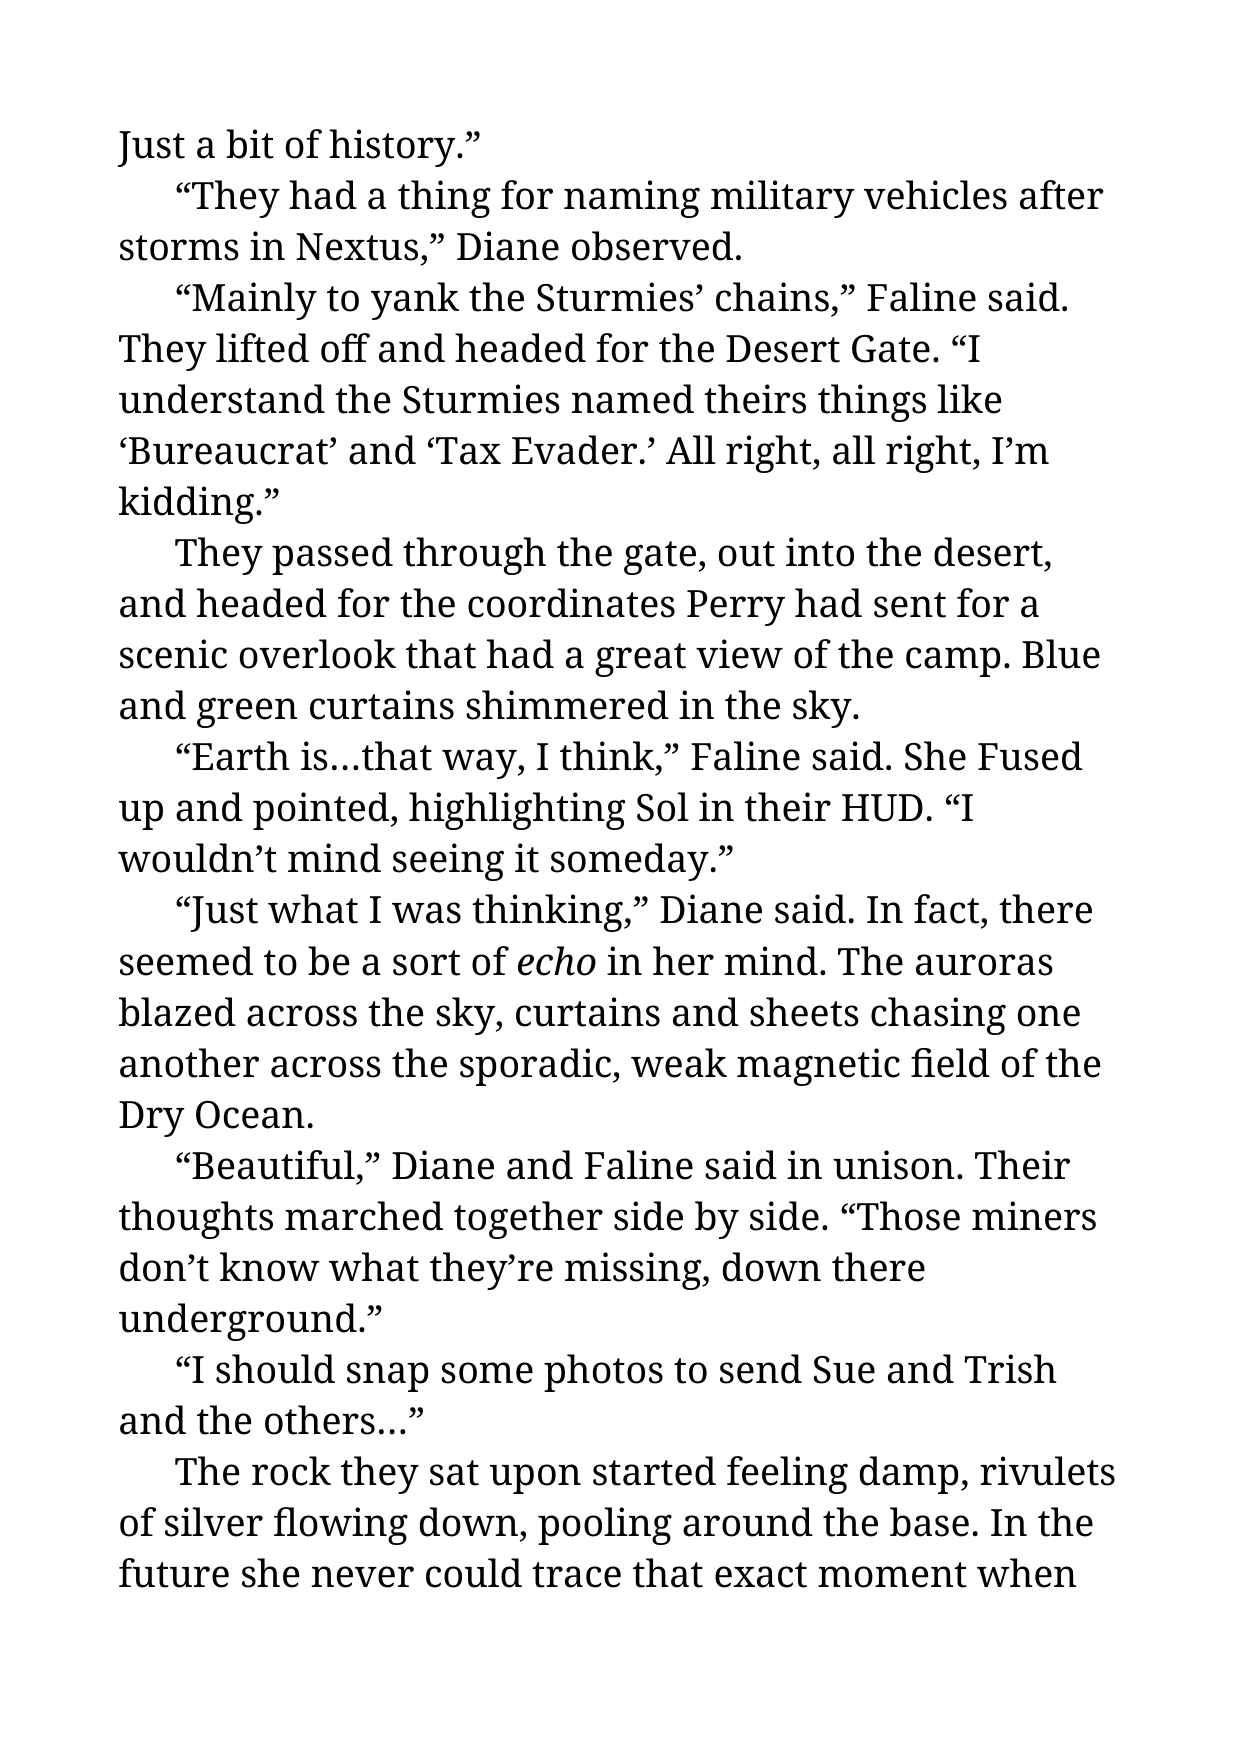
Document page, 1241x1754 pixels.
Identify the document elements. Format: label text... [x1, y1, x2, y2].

text “They had a thing for naming military vehicles after storms in Nextus,” Diane observed. [118, 169, 1122, 271]
text “I should snap some photos to send Sue and Trish and the others…” [118, 1343, 1122, 1445]
text “Mainly to yank the Sturmies’ chains,” Faline said. They lifted off and headed for the Desert Gate. “I understand the Sturmies named theirs things like ‘Bureaucrat’ and ‘Tax Evader.’ All right, all right, I’m kidding.” [118, 271, 1122, 526]
text Just a bit of history.” [118, 118, 1122, 169]
text They passed through the gate, out into the desert, and headed for the coordinates Perry had sent for a scenic overlook that had a great view of the camp. Blue and green curtains shimmered in the sky. [118, 526, 1122, 731]
text “Just what I was thinking,” Diane said. In fact, there seemed to be a sort of echo in her mind. The auroras blazed across the sky, curtains and sheets chasing one another across the sporadic, weak magnetic field of the Dry Ocean. [118, 884, 1122, 1139]
text “Earth is…that way, I think,” Faline said. She Fused up and pointed, highlighting Sol in their HUD. “I wouldn’t mind seeing it someday.” [118, 731, 1122, 884]
text The rock they sat upon started feeling damp, rivulets of silver flowing down, pooling around the base. In the future she never could trace that exact moment when [118, 1445, 1122, 1598]
text “Beautiful,” Diane and Faline said in unison. Their thoughts marched together side by side. “Those miners don’t know what they’re missing, down there underground.” [118, 1139, 1122, 1343]
